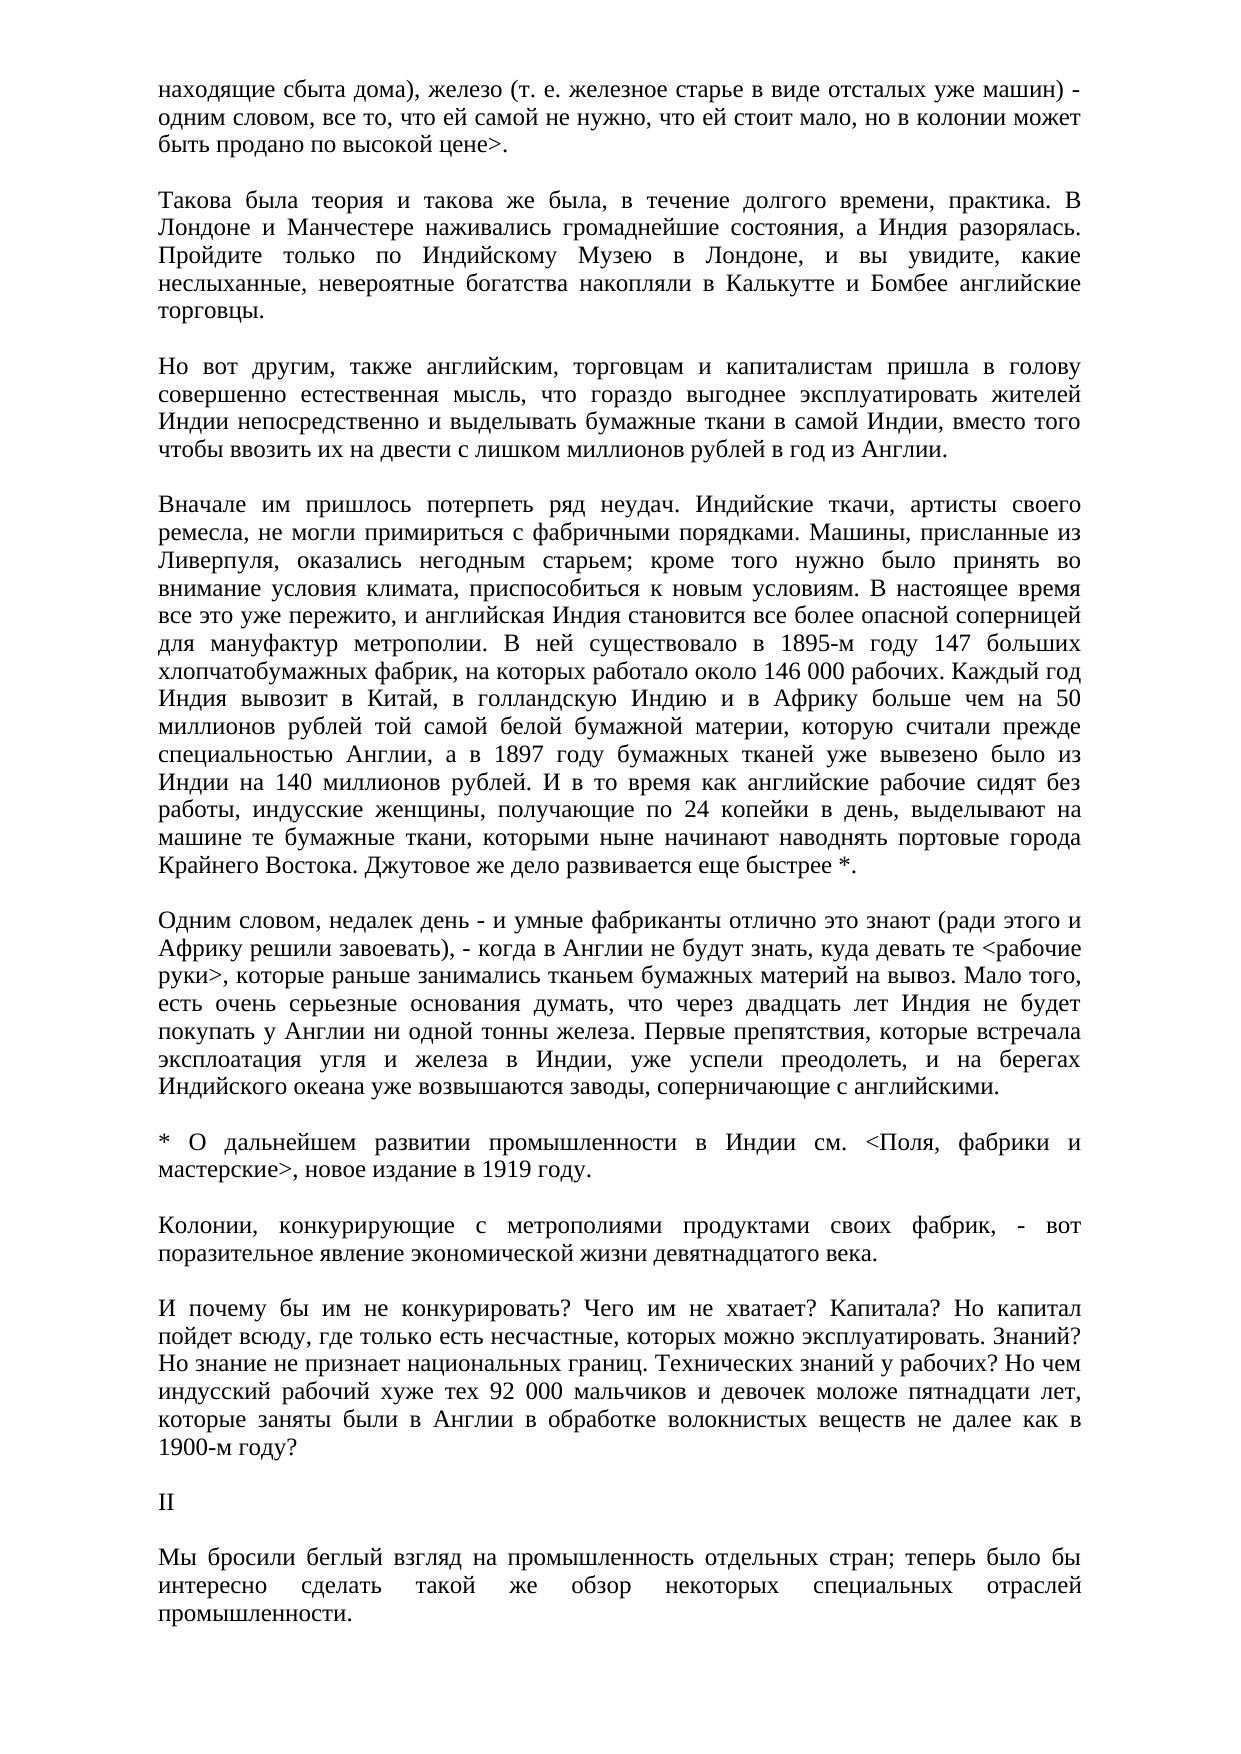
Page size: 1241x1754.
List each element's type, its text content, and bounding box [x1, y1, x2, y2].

text Но вот другим, также английским, торговцам и капиталистам пришла в голову совершенно естественная мысль, что гораздо выгоднее эксплуатировать жителей Индии непосредственно и выделывать бумажные ткани в самой Индии, вместо того чтобы ввозить их на двести с лишком миллионов рублей в год из Англии. [158, 352, 1082, 463]
text Вначале им пришлось потерпеть ряд неудач. Индийские ткачи, артисты своего ремесла, не могли примириться с фабричными порядками. Машины, присланные из Ливерпуля, оказались негодным старьем; кроме того нужно было принять во внимание условия климата, приспособиться к новым условиям. В настоящее время все это уже пережито, и английская Индия становится все более опасной соперницей для мануфактур метрополии. В ней существовало в 1895-м году 147 больших хлопчатобумажных фабрик, на которых работало около 146 000 рабочих. Каждый год Индия вывозит в Китай, в голландскую Индию и в Африку больше чем на 50 миллионов рублей той самой белой бумажной материи, которую считали прежде специальностью Англии, а в 1897 году бумажных тканей уже вывезено было из Индии на 140 миллионов рублей. И в то время как английские рабочие сидят без работы, индусские женщины, получающие по 24 копейки в день, выделывают на машине те бумажные ткани, которыми ныне начинают наводнять портовые города Крайнего Востока. Джутовое же дело развивается еще быстрее *. [158, 491, 1082, 878]
text находящие сбыта дома), железо (т. е. железное старье в виде отсталых уже машин) - одним словом, все то, что ей самой не нужно, что ей стоит мало, но в колонии может быть продано по высокой цене>. [158, 75, 1082, 158]
text И почему бы им не конкурировать? Чего им не хватает? Капитала? Но капитал пойдет всюду, где только есть несчастные, которых можно эксплуатировать. Знаний? Но знание не признает национальных границ. Технических знаний у рабочих? Но чем индусский рабочий хуже тех 92 000 мальчиков и девочек моложе пятнадцати лет, которые заняты были в Англии в обработке волокнистых веществ не далее как в 1900-м году? [158, 1294, 1082, 1460]
text * О дальнейшем развитии промышленности в Индии см. <Поля, фабрики и мастерские>, новое издание в 1919 году. [158, 1128, 1082, 1183]
text Колонии, конкурирующие с метрополиями продуктами своих фабрик, - вот поразительное явление экономической жизни девятнадцатого века. [158, 1211, 1082, 1266]
text Одним словом, недалек день - и умные фабриканты отлично это знают (ради этого и Африку решили завоевать), - когда в Англии не будут знать, куда девать те <рабочие руки>, которые раньше занимались тканьем бумажных материй на вывоз. Мало того, есть очень серьезные основания думать, что через двадцать лет Индия не будет покупать у Англии ни одной тонны железа. Первые препятствия, которые встречала эксплоатация угля и железа в Индии, уже успели преодолеть, и на берегах Индийского океана уже возвышаются заводы, соперничающие с английскими. [158, 906, 1082, 1100]
text Такова была теория и такова же была, в течение долгого времени, практика. В Лондоне и Манчестере наживались громаднейшие состояния, а Индия разорялась. Пройдите только по Индийскому Музею в Лондоне, и вы увидите, какие неслыханные, невероятные богатства накопляли в Калькутте и Бомбее английские торговцы. [158, 186, 1082, 324]
text II [158, 1488, 1082, 1516]
text Мы бросили беглый взгляд на промышленность отдельных стран; теперь было бы интересно сделать такой же обзор некоторых специальных отраслей промышленности. [158, 1543, 1082, 1627]
